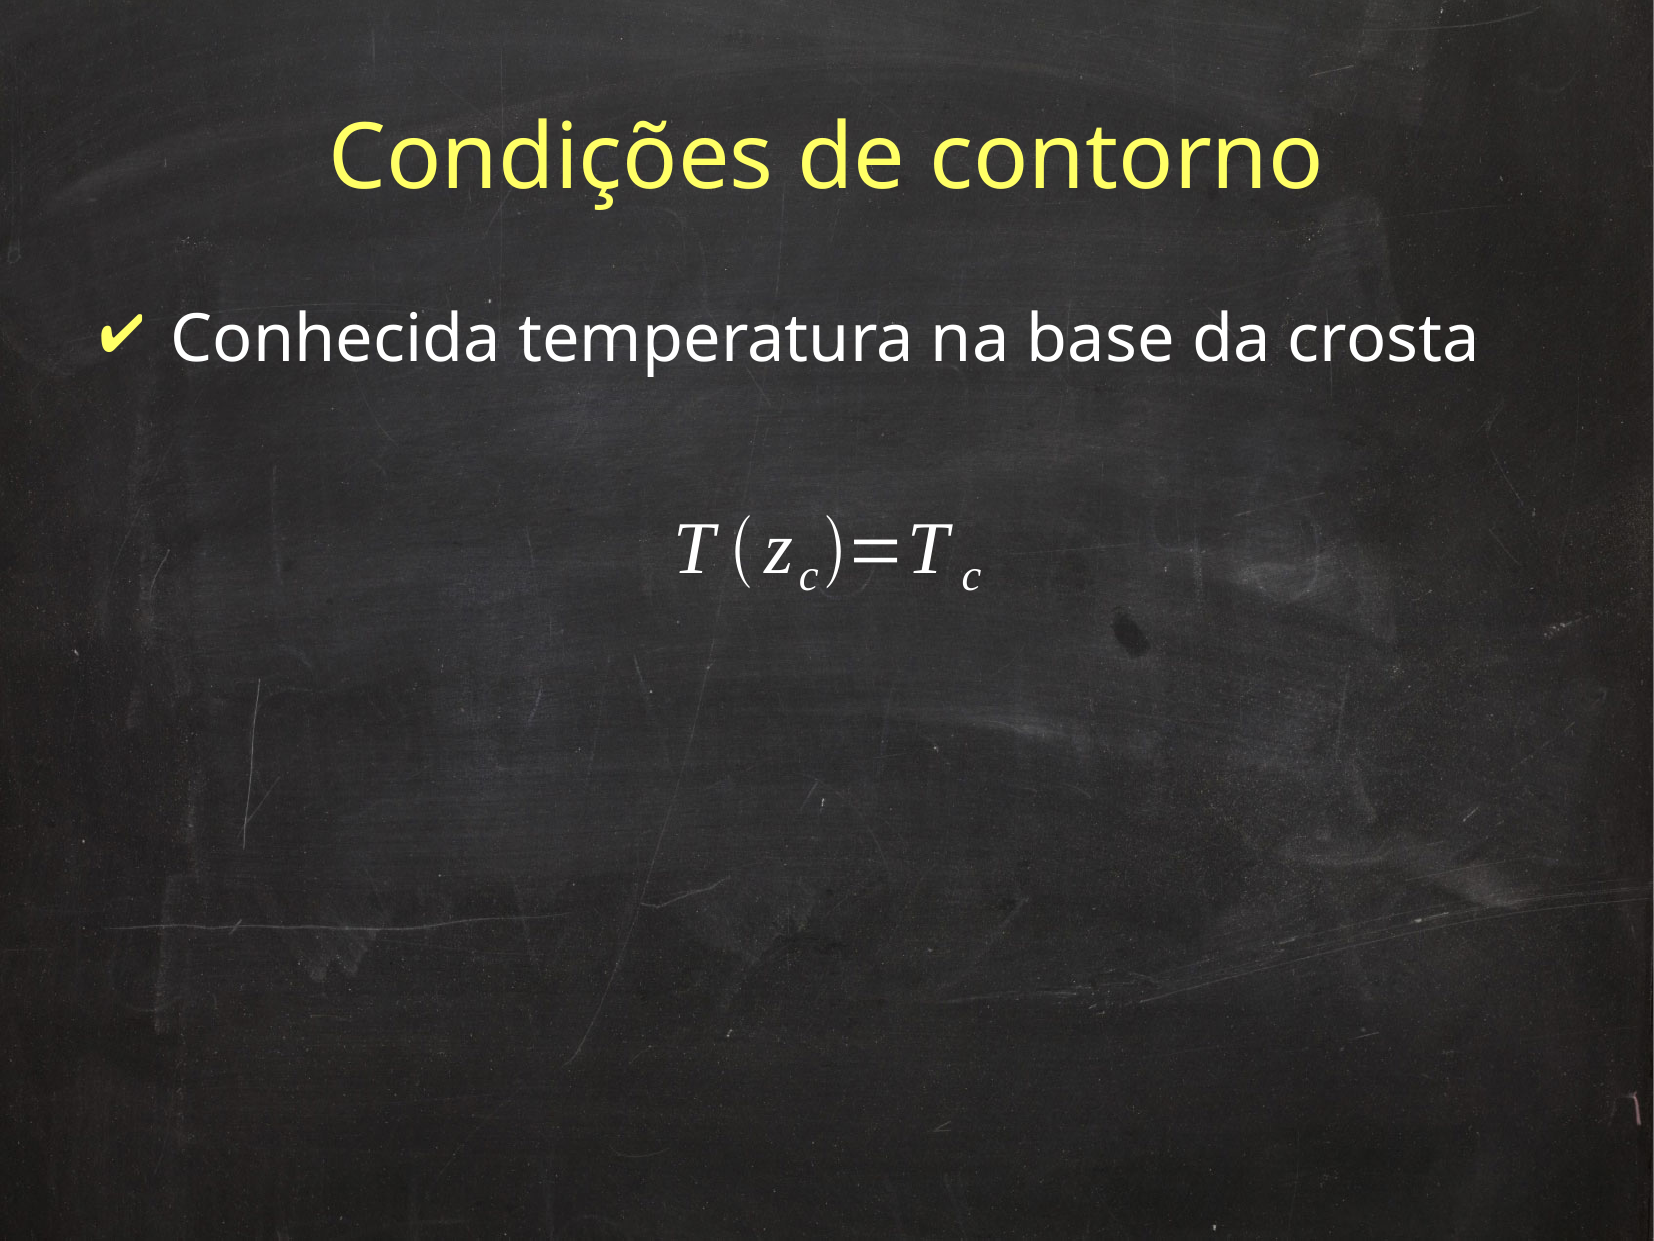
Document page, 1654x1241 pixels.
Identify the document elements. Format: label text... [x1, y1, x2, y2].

picture [0, 0, 1654, 1241]
list Conhecida temperatura na base da crosta [82, 290, 1571, 451]
chart [666, 506, 987, 601]
title Condições de contorno [82, 56, 1571, 250]
